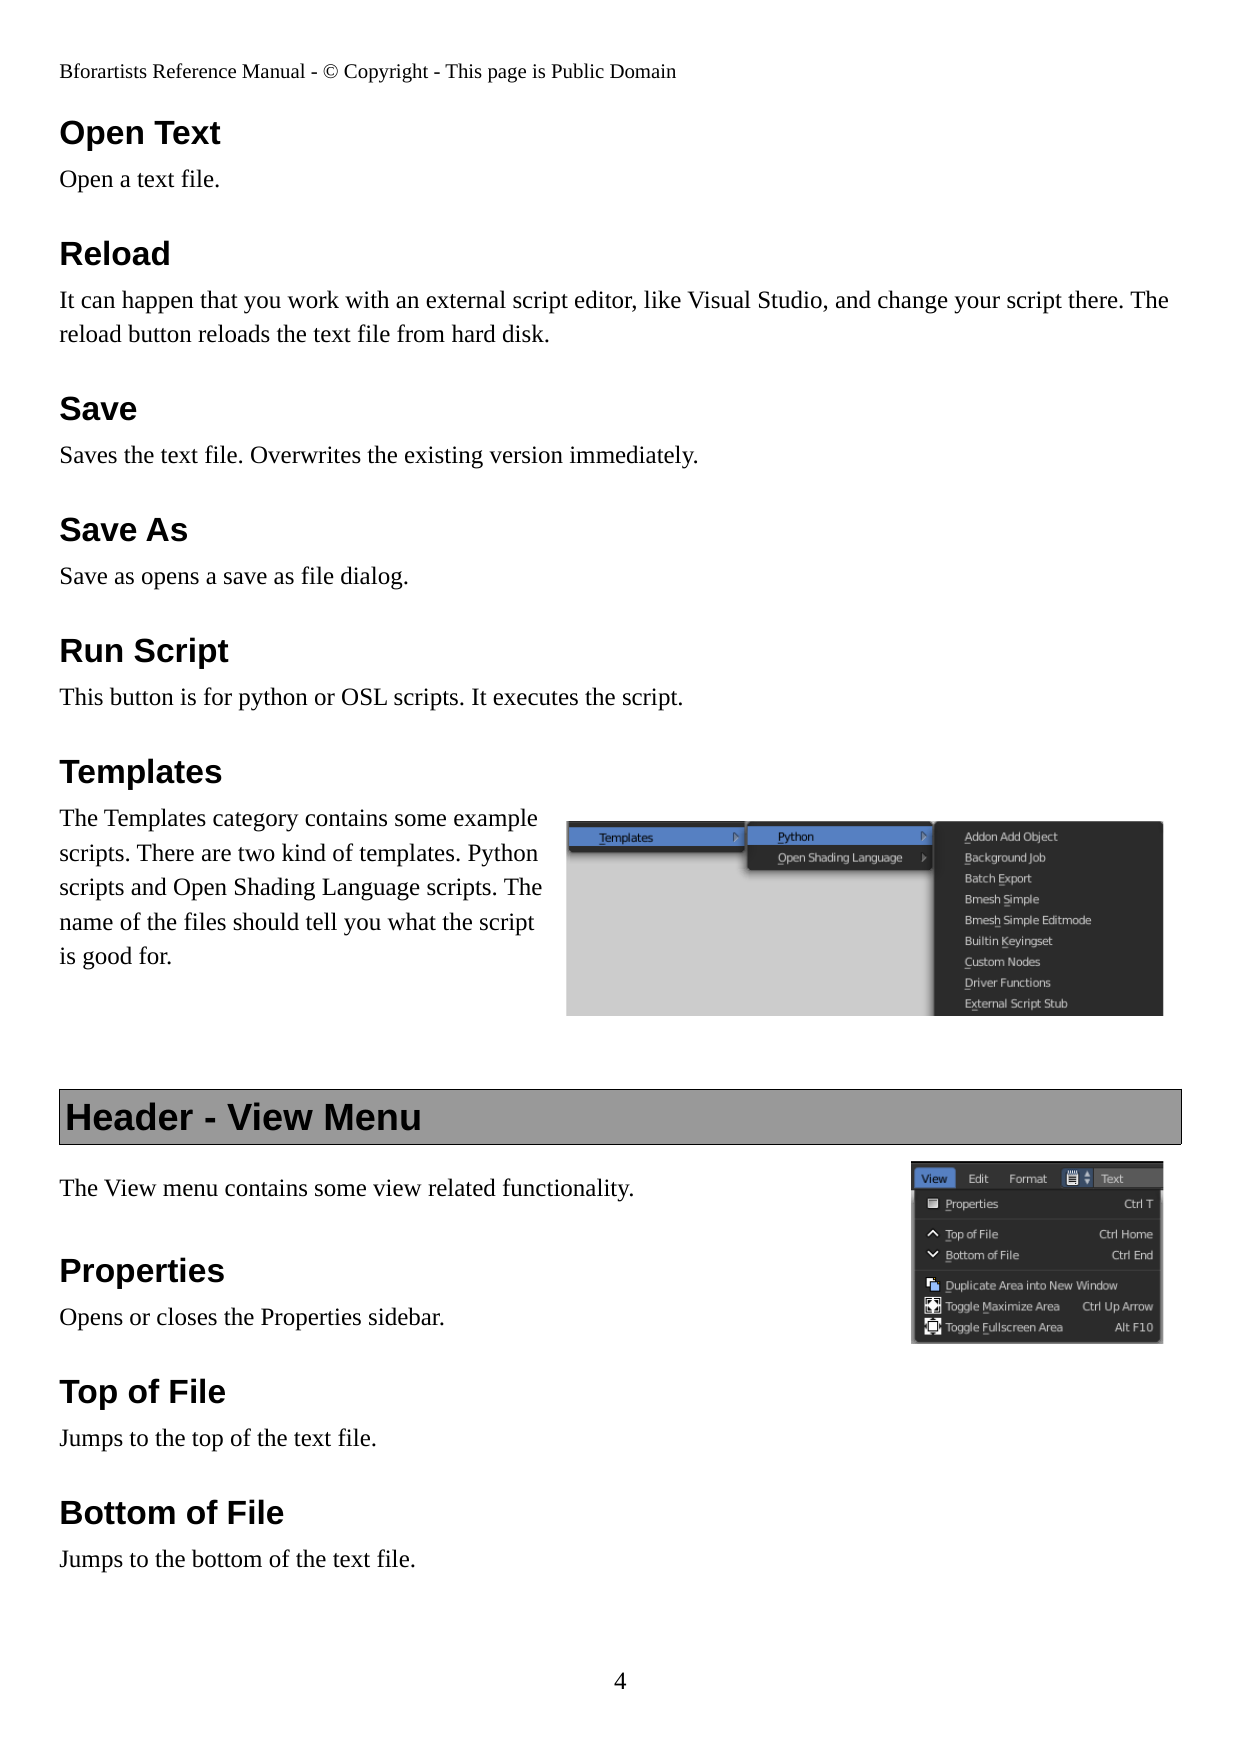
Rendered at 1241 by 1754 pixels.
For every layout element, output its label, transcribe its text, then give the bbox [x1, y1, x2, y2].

text Jumps to the top of the text file. [59, 1423, 1181, 1452]
subtitle Open Text [59, 113, 1181, 151]
picture [911, 1161, 1164, 1344]
subtitle [1164, 1251, 1181, 1289]
subtitle Templates [59, 752, 1181, 791]
subtitle Run Script [59, 631, 1181, 670]
picture [566, 821, 1164, 1016]
subtitle Top of File [59, 1372, 1181, 1411]
subtitle Bottom of File [59, 1493, 1181, 1532]
text The View menu contains some view related functionality. [59, 1173, 911, 1201]
text This button is for python or OSL scripts. It executes the script. [59, 682, 1181, 711]
table_header Header - View Menu [60, 1090, 1181, 1144]
text Open a text file. [59, 164, 1181, 192]
text Save as opens a save as file dialog. [59, 561, 1181, 590]
subtitle Save As [59, 510, 1181, 549]
text Opens or closes the Properties sidebar. [59, 1302, 911, 1331]
subtitle Reload [59, 234, 1181, 272]
text Jumps to the bottom of the text file. [59, 1544, 1181, 1573]
subtitle Properties [59, 1251, 911, 1289]
text It can happen that you work with an external script editor, like Visual Studio, and change your script there. The reload button reloads the text file from hard disk. [59, 285, 1181, 348]
subtitle Save [59, 389, 1181, 428]
text The Templates category contains some example scripts. There are two kind of templates. Python scripts and Open Shading Language scripts. The name of the files should tell you what the script is good for. [59, 803, 1181, 970]
text Saves the text file. Overwrites the existing version immediately. [59, 440, 1181, 469]
